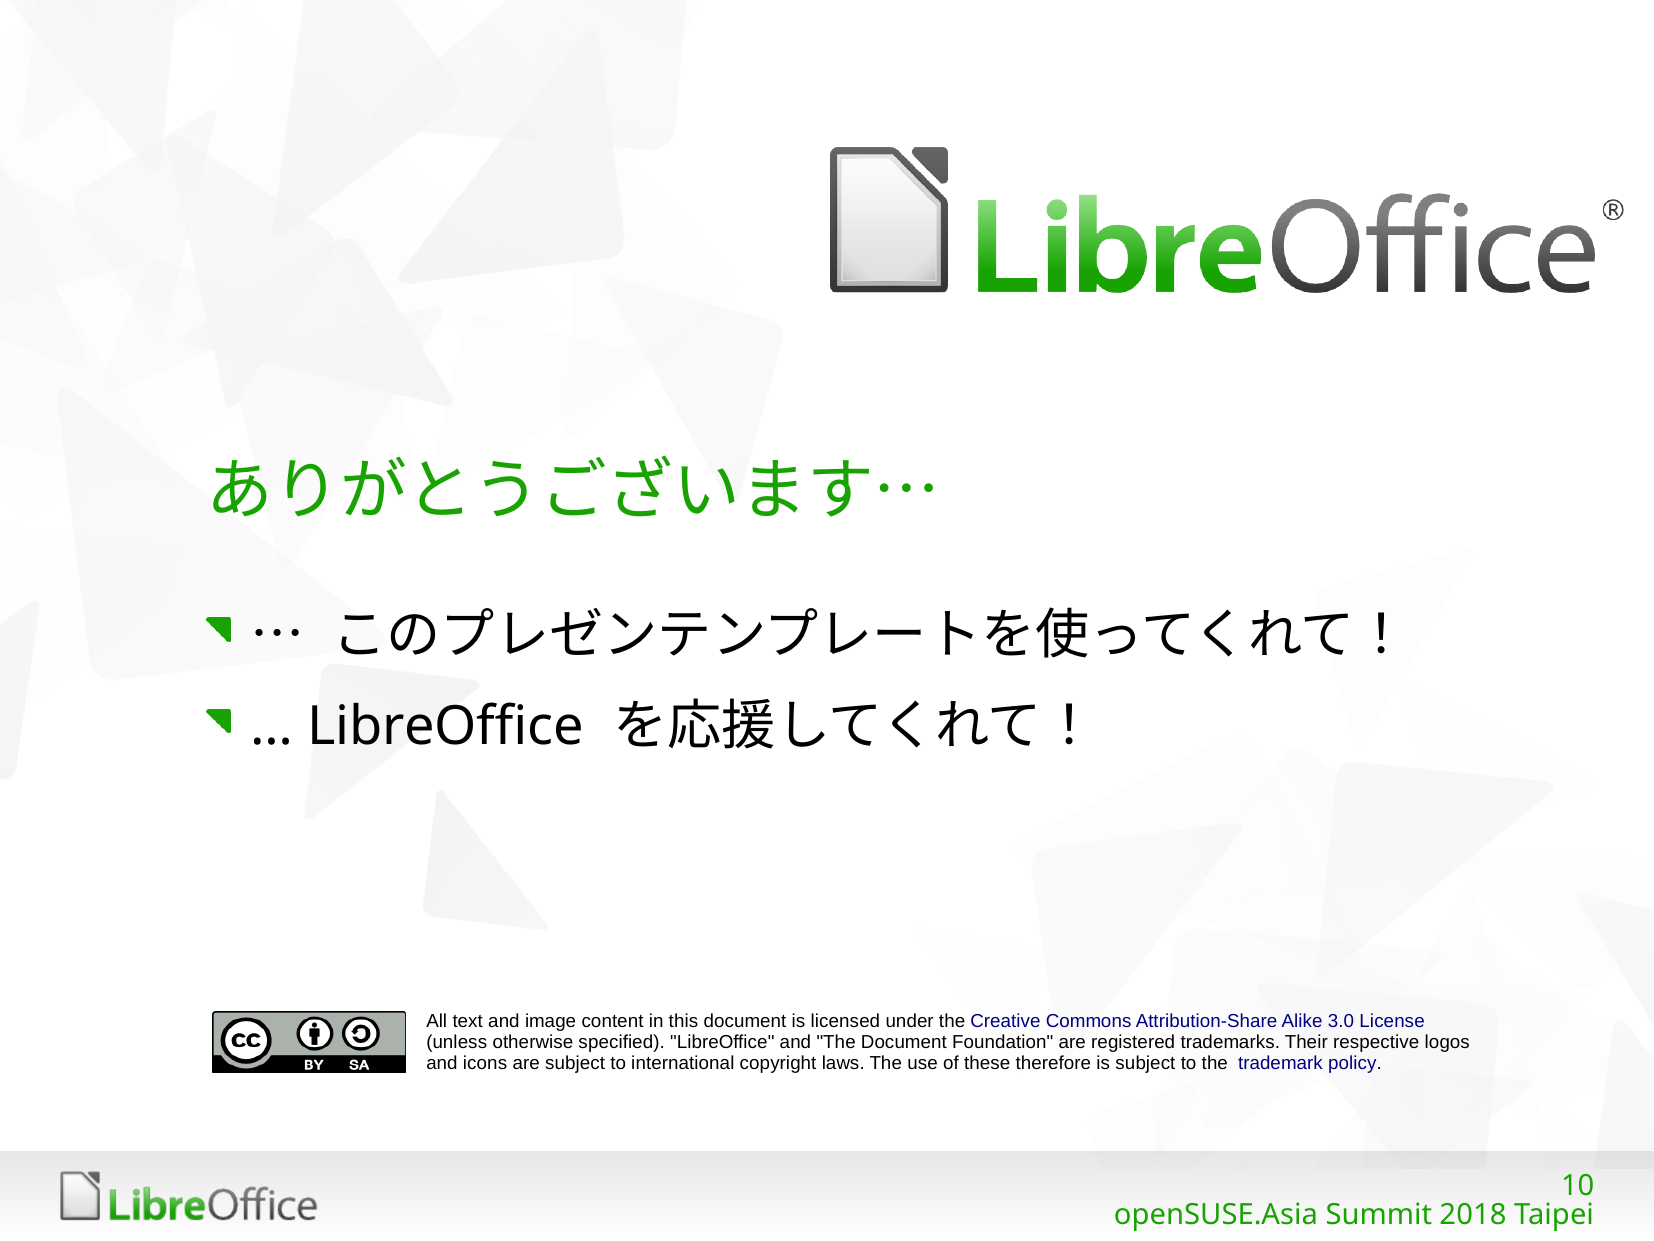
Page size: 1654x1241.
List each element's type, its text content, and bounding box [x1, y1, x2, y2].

picture [915, 548, 1654, 1169]
picture [0, 0, 1654, 930]
list … このプレゼンテンプレートを使ってくれて！ … LibreOffice を応援してくれて！ [206, 590, 1477, 945]
picture [41, 1152, 337, 1240]
picture [212, 1011, 406, 1073]
title ありがとうございます… [206, 395, 1477, 573]
